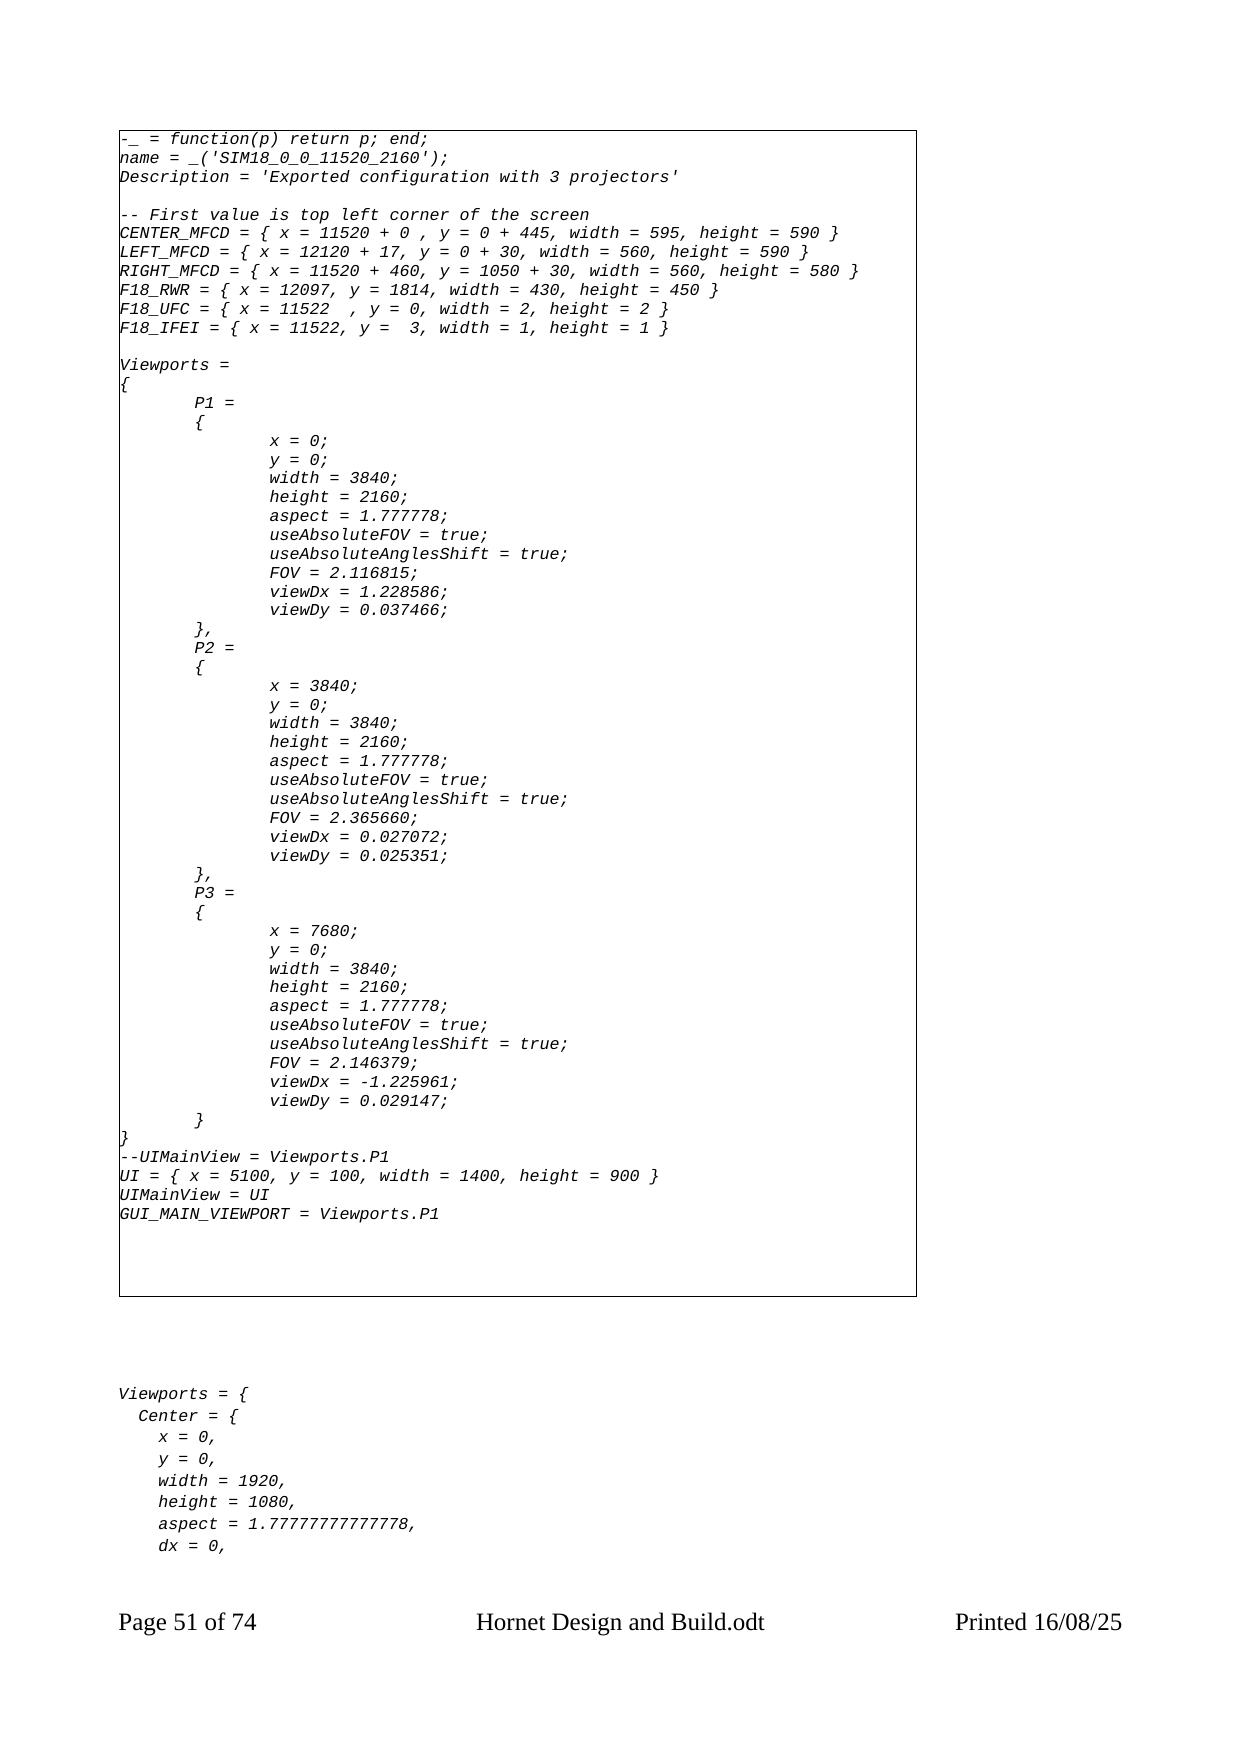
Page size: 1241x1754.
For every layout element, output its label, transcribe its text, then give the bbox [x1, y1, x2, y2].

text dx = 0, [118, 1537, 1122, 1556]
text Viewports = { [118, 1386, 1122, 1404]
text Center = { [118, 1407, 1122, 1426]
text y = 0, [118, 1451, 1122, 1469]
text height = 1080, [118, 1494, 1122, 1513]
text aspect = 1.77777777777778, [118, 1516, 1122, 1534]
text x = 0, [118, 1429, 1122, 1448]
text width = 1920, [118, 1472, 1122, 1491]
